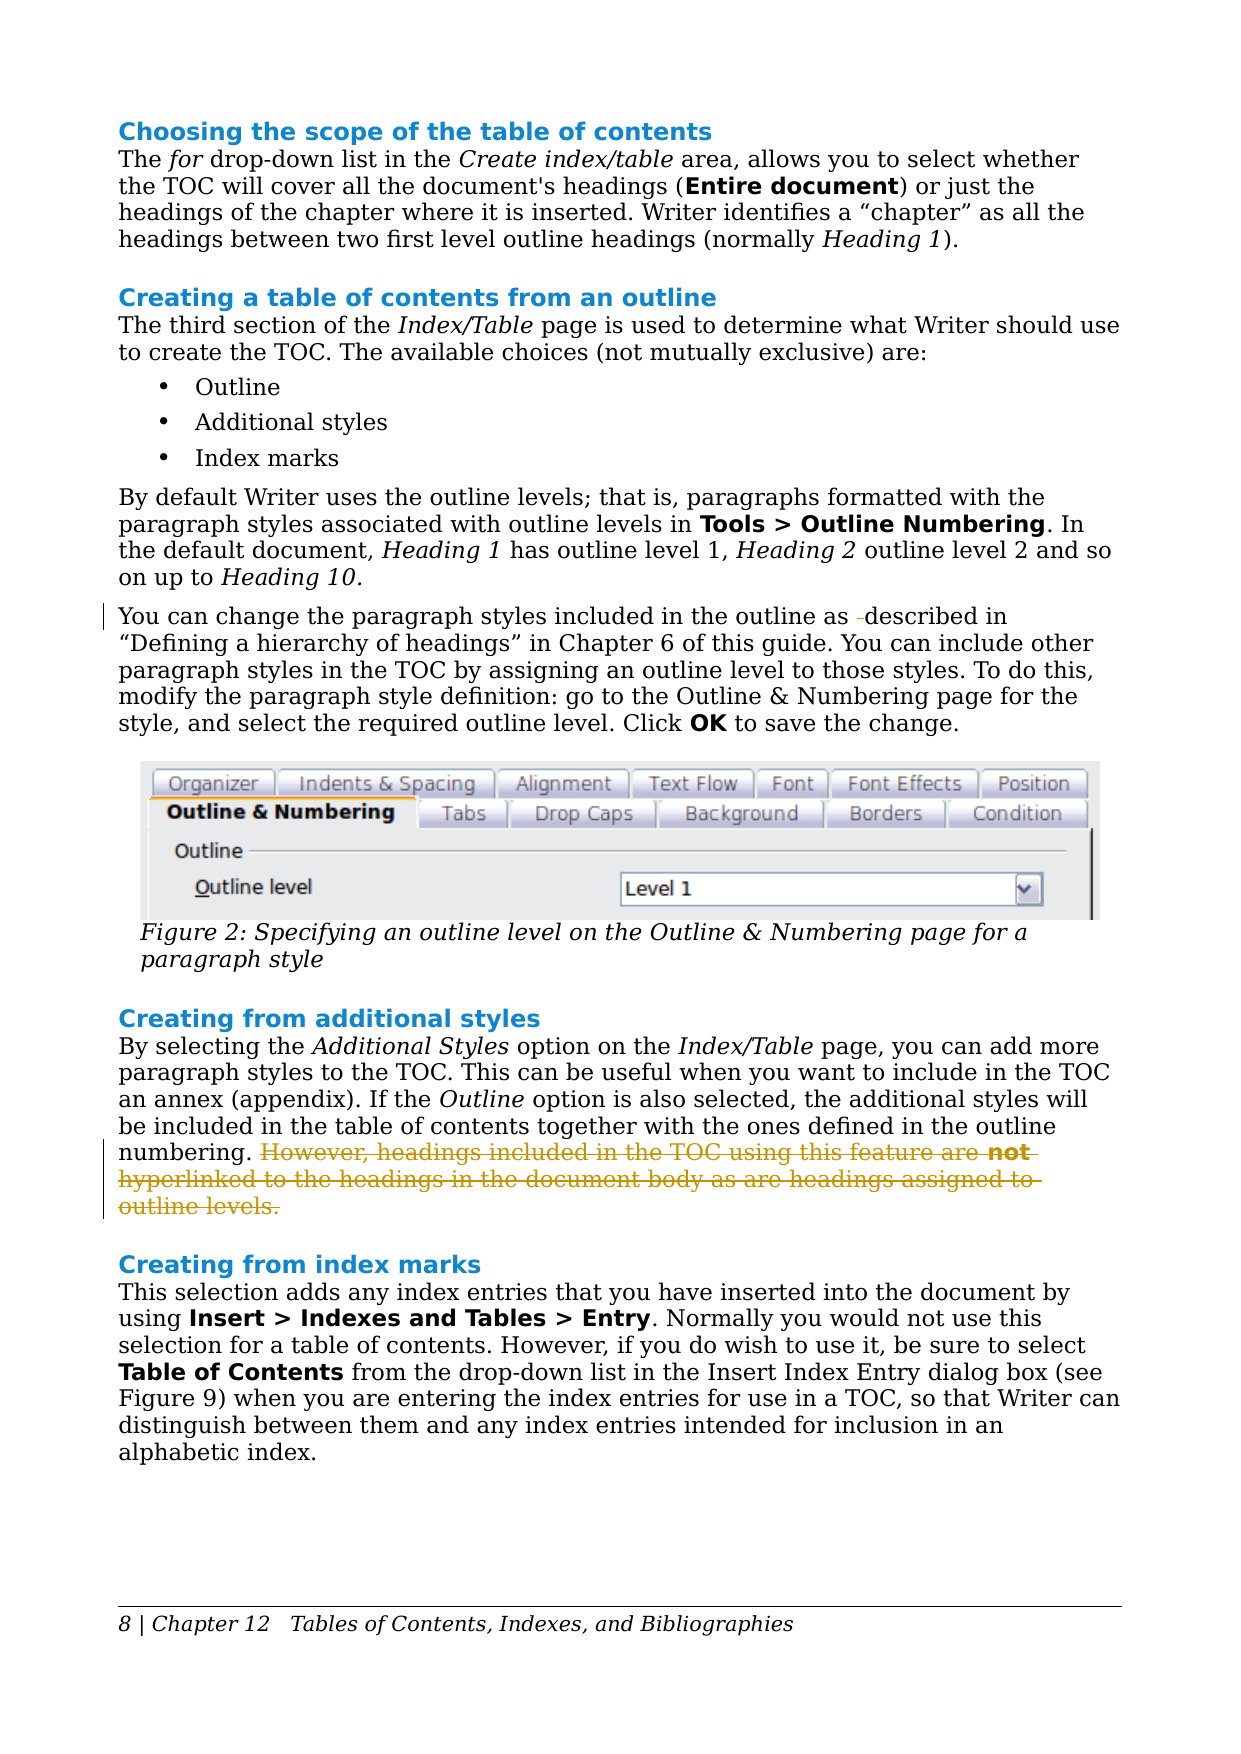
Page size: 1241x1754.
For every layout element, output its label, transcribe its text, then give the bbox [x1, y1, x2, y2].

text Figure 2: Specifying an outline level on the Outline & Numbering page for a paragraph style [140, 920, 1100, 973]
text The for drop-down list in the Create index/table area, allows you to select whether the TOC will cover all the document's headings (Entire document) or just the headings of the chapter where it is inserted. Writer identifies a “chapter” as all the headings between two first level outline headings (normally Heading 1). [118, 146, 1122, 253]
text You can change the paragraph styles included in the outline as described in “Defining a hierarchy of headings” in Chapter 6 of this guide. You can include other paragraph styles in the TOC by assigning an outline level to those styles. To do this, modify the paragraph style definition: go to the Outline & Numbering page for the style, and select the required outline level. Click OK to save the change. [118, 603, 1122, 737]
text By default Writer uses the outline levels; that is, paragraphs formatted with the paragraph styles associated with outline levels in Tools > Outline Numbering. In the default document, Heading 1 has outline level 1, Heading 2 outline level 2 and so on up to Heading 10. [118, 484, 1122, 591]
list Index marks [156, 443, 1122, 472]
picture [140, 761, 1101, 920]
subtitle Creating from index marks [118, 1251, 1122, 1279]
subtitle Creating a table of contents from an outline [118, 284, 1122, 312]
text This selection adds any index entries that you have inserted into the document by using Insert > Indexes and Tables > Entry. Normally you would not use this selection for a table of contents. However, if you do wish to use it, be sure to select Table of Contents from the drop-down list in the Insert Index Entry dialog box (see Figure 9) when you are entering the index entries for use in a TOC, so that Writer can distinguish between them and any index entries intended for inclusion in an alphabetic index. [118, 1279, 1122, 1465]
list Additional styles [156, 407, 1122, 436]
subtitle Choosing the scope of the table of contents [118, 118, 1122, 146]
text By selecting the Additional Styles option on the Index/Table page, you can add more paragraph styles to the TOC. This can be useful when you want to include in the TOC an annex (appendix). If the Outline option is also selected, the additional styles will be included in the table of contents together with the ones defined in the outline numbering. [118, 1033, 1122, 1219]
list Outline [156, 372, 1122, 401]
list The third section of the Index/Table page is used to determine what Writer should use to create the TOC. The available choices (not mutually exclusive) are: [118, 312, 1122, 365]
subtitle Creating from additional styles [118, 1005, 1122, 1033]
